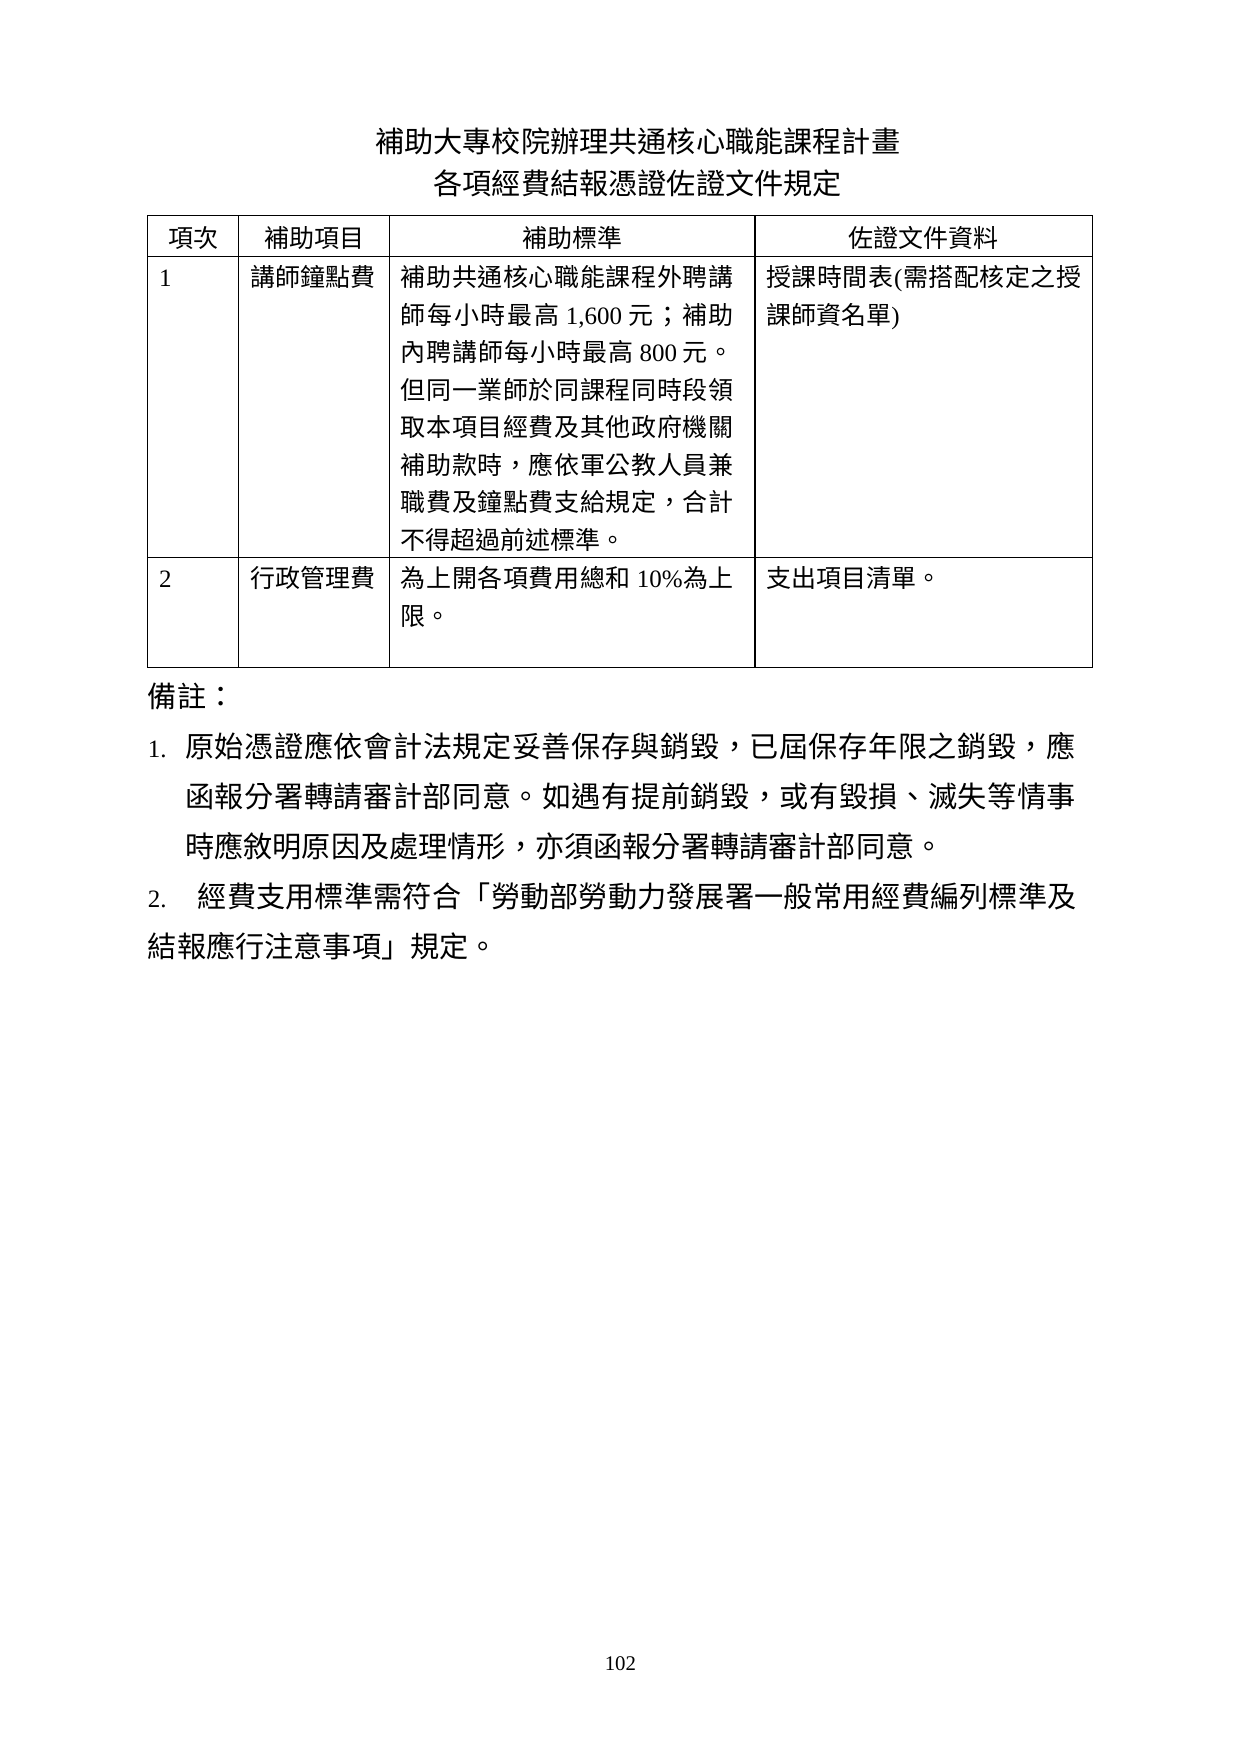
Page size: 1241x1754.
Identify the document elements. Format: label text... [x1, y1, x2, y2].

table_cell 為上開各項費用總和10%為上限。 [390, 558, 754, 667]
table_cell 2 [148, 558, 238, 667]
list 原始憑證應依會計法規定妥善保存與銷毀，已屆保存年限之銷毀，應函報分署轉請審計部同意。如遇有提前銷毀，或有毀損、滅失等情事時應敘明原因及處理情形，亦須函報分署轉請審計部同意。 [148, 718, 1077, 868]
table_header 補助項目 [239, 216, 389, 256]
table_cell 授課時間表(需搭配核定之授課師資名單) [756, 257, 1092, 557]
table_cell 補助共通核心職能課程外聘講師每小時最高1,600元；補助內聘講師每小時最高800元。但同一業師於同課程同時段領取本項目經費及其他政府機關補助款時，應依軍公教人員兼職費及鐘點費支給規定，合計不得超過前述標準。 [390, 257, 754, 557]
table_cell 講師鐘點費 [239, 257, 389, 557]
text 備註： [110, 668, 1092, 718]
list 經費支用標準需符合「勞動部勞動力發展署一般常用經費編列標準及結報應行注意事項」規定。 [148, 868, 1077, 968]
table_header 項次 [148, 216, 238, 256]
table_cell 支出項目清單。 [756, 558, 1092, 667]
table_header 補助標準 [390, 216, 754, 256]
table_cell 行政管理費 [239, 558, 389, 667]
text 各項經費結報憑證佐證文件規定 [148, 160, 1127, 203]
text 補助大專校院辦理共通核心職能課程計畫 [148, 118, 1127, 160]
table_cell 1 [148, 257, 238, 557]
table_header 佐證文件資料 [756, 216, 1092, 256]
